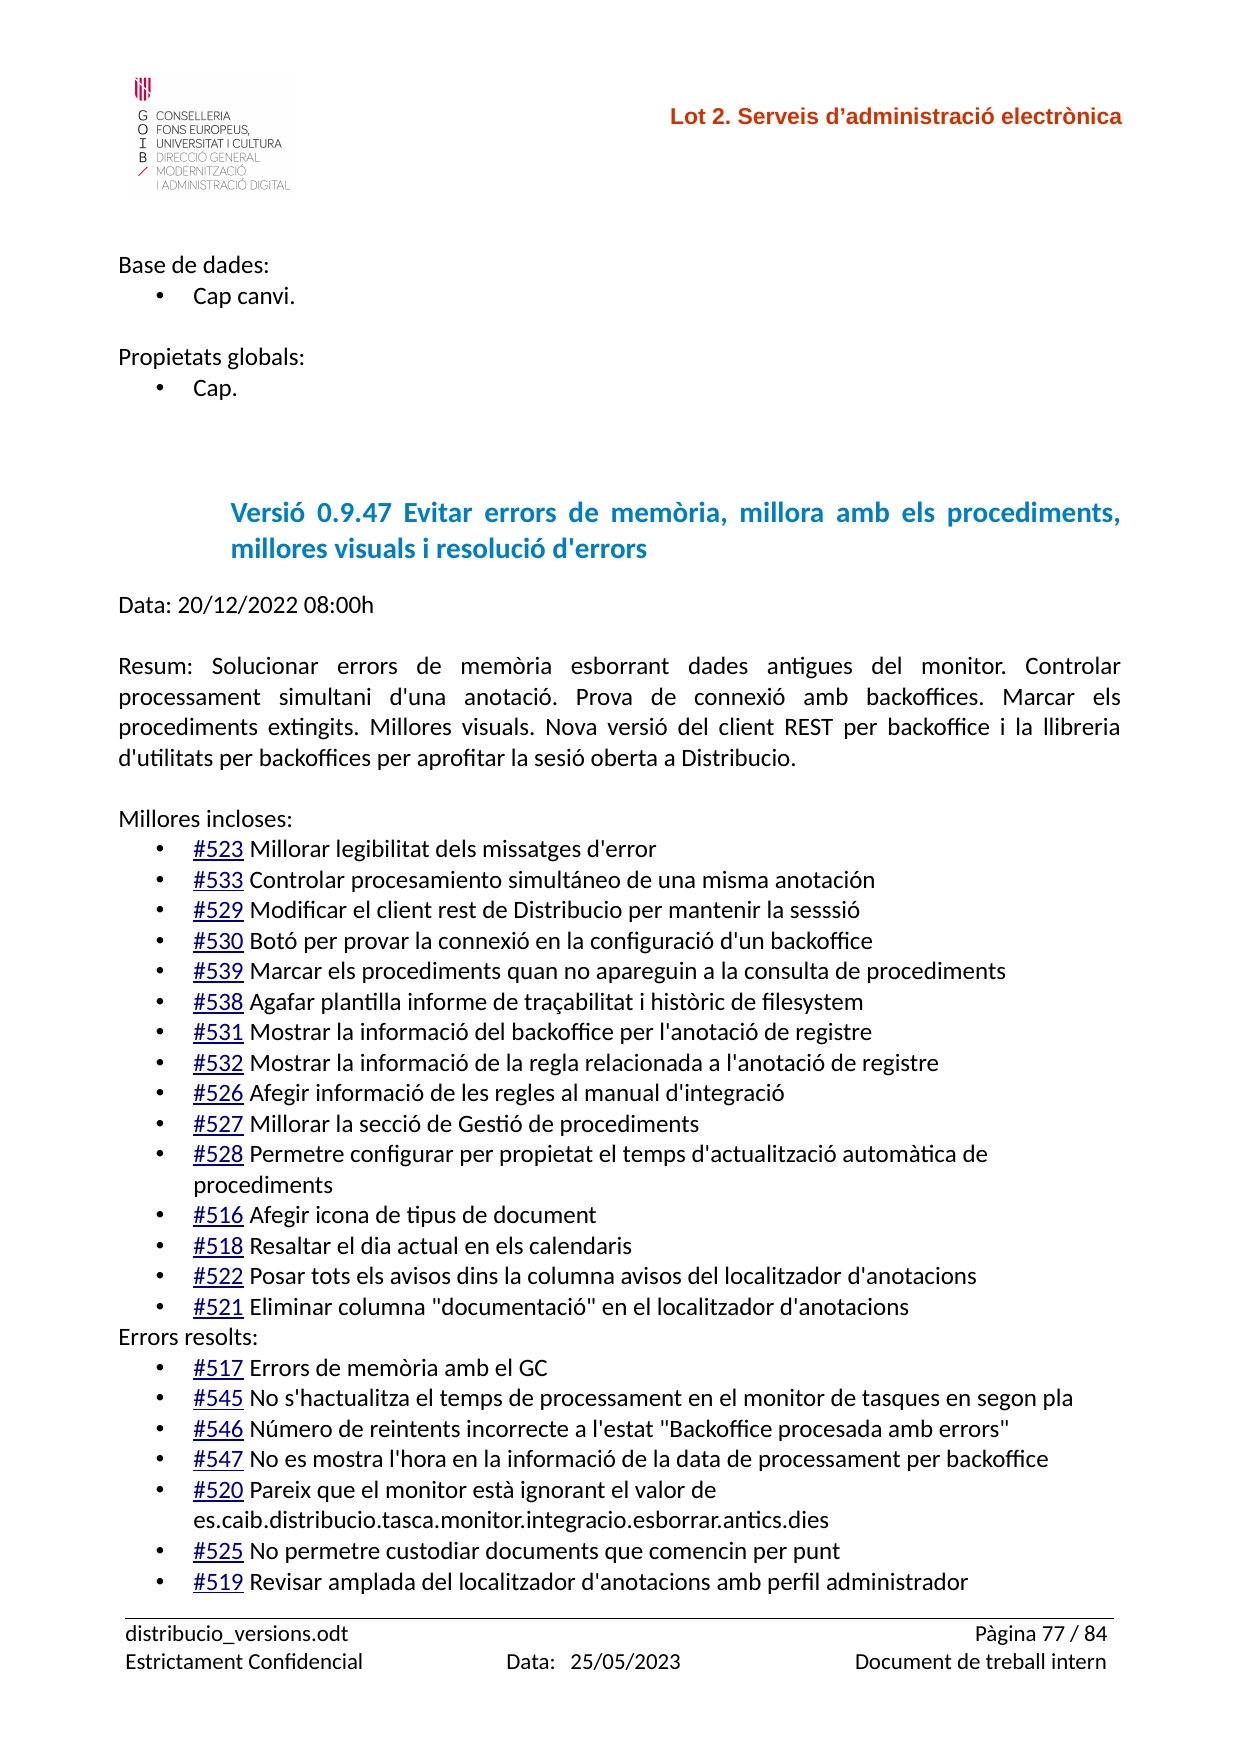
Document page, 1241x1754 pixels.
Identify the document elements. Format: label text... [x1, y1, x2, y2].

list #539 Marcar els procediments quan no apareguin a la consulta de procediments [156, 955, 1122, 986]
list Cap. [156, 372, 1122, 402]
list #518 Resaltar el dia actual en els calendaris [156, 1230, 1122, 1261]
subtitle Versió 0.9.47 Evitar errors de memòria, millora amb els procediments, millores visuals i resolució d'errors [153, 494, 1122, 565]
list #531 Mostrar la informació del backoffice per l'anotació de registre [156, 1016, 1122, 1047]
list Cap canvi. [156, 280, 1122, 311]
list #523 Millorar legibilitat dels missatges d'error [156, 833, 1122, 864]
list #529 Modificar el client rest de Distribucio per mantenir la sesssió [156, 894, 1122, 925]
list #546 Número de reintents incorrecte a l'estat "Backoffice procesada amb errors" [156, 1413, 1122, 1444]
list #538 Agafar plantilla informe de traçabilitat i històric de filesystem [156, 986, 1122, 1016]
list #532 Mostrar la informació de la regla relacionada a l'anotació de registre [156, 1047, 1122, 1077]
list #519 Revisar amplada del localitzador d'anotacions amb perfil administrador [156, 1566, 1122, 1596]
list #517 Errors de memòria amb el GC [156, 1352, 1122, 1383]
list #530 Botó per provar la connexió en la configuració d'un backoffice [156, 925, 1122, 955]
picture [126, 70, 299, 197]
text Propietats globals: [118, 341, 1122, 372]
list #522 Posar tots els avisos dins la columna avisos del localitzador d'anotacions [156, 1261, 1122, 1291]
list #547 No es mostra l'hora en la informació de la data de processament per backoffice [156, 1444, 1122, 1474]
list #521 Eliminar columna "documentació" en el localitzador d'anotacions [156, 1291, 1122, 1322]
text Resum: Solucionar errors de memòria esborrant dades antigues del monitor. Controlar processament simultani d'una anotació. Prova de connexió amb backoffices. Marcar els procediments extingits. Millores visuals. Nova versió del client REST per backoffice i la llibreria d'utilitats per backoffices per aprofitar la sesió oberta a Distribucio. [118, 650, 1122, 772]
list #528 Permetre configurar per propietat el temps d'actualització automàtica de procediments [156, 1138, 1122, 1199]
list #526 Afegir informació de les regles al manual d'integració [156, 1077, 1122, 1108]
text Millores incloses: [118, 803, 1122, 833]
text Errors resolts: [118, 1322, 1122, 1352]
list #520 Pareix que el monitor està ignorant el valor de es.caib.distribucio.tasca.monitor.integracio.esborrar.antics.dies [156, 1474, 1122, 1535]
list #533 Controlar procesamiento simultáneo de una misma anotación [156, 864, 1122, 894]
list #545 No s'hactualitza el temps de processament en el monitor de tasques en segon pla [156, 1383, 1122, 1413]
list #516 Afegir icona de tipus de document [156, 1199, 1122, 1230]
text Data: 20/12/2022 08:00h [118, 589, 1122, 619]
list #525 No permetre custodiar documents que comencin per punt [156, 1535, 1122, 1566]
text Base de dades: [118, 250, 1122, 280]
list #527 Millorar la secció de Gestió de procediments [156, 1108, 1122, 1138]
